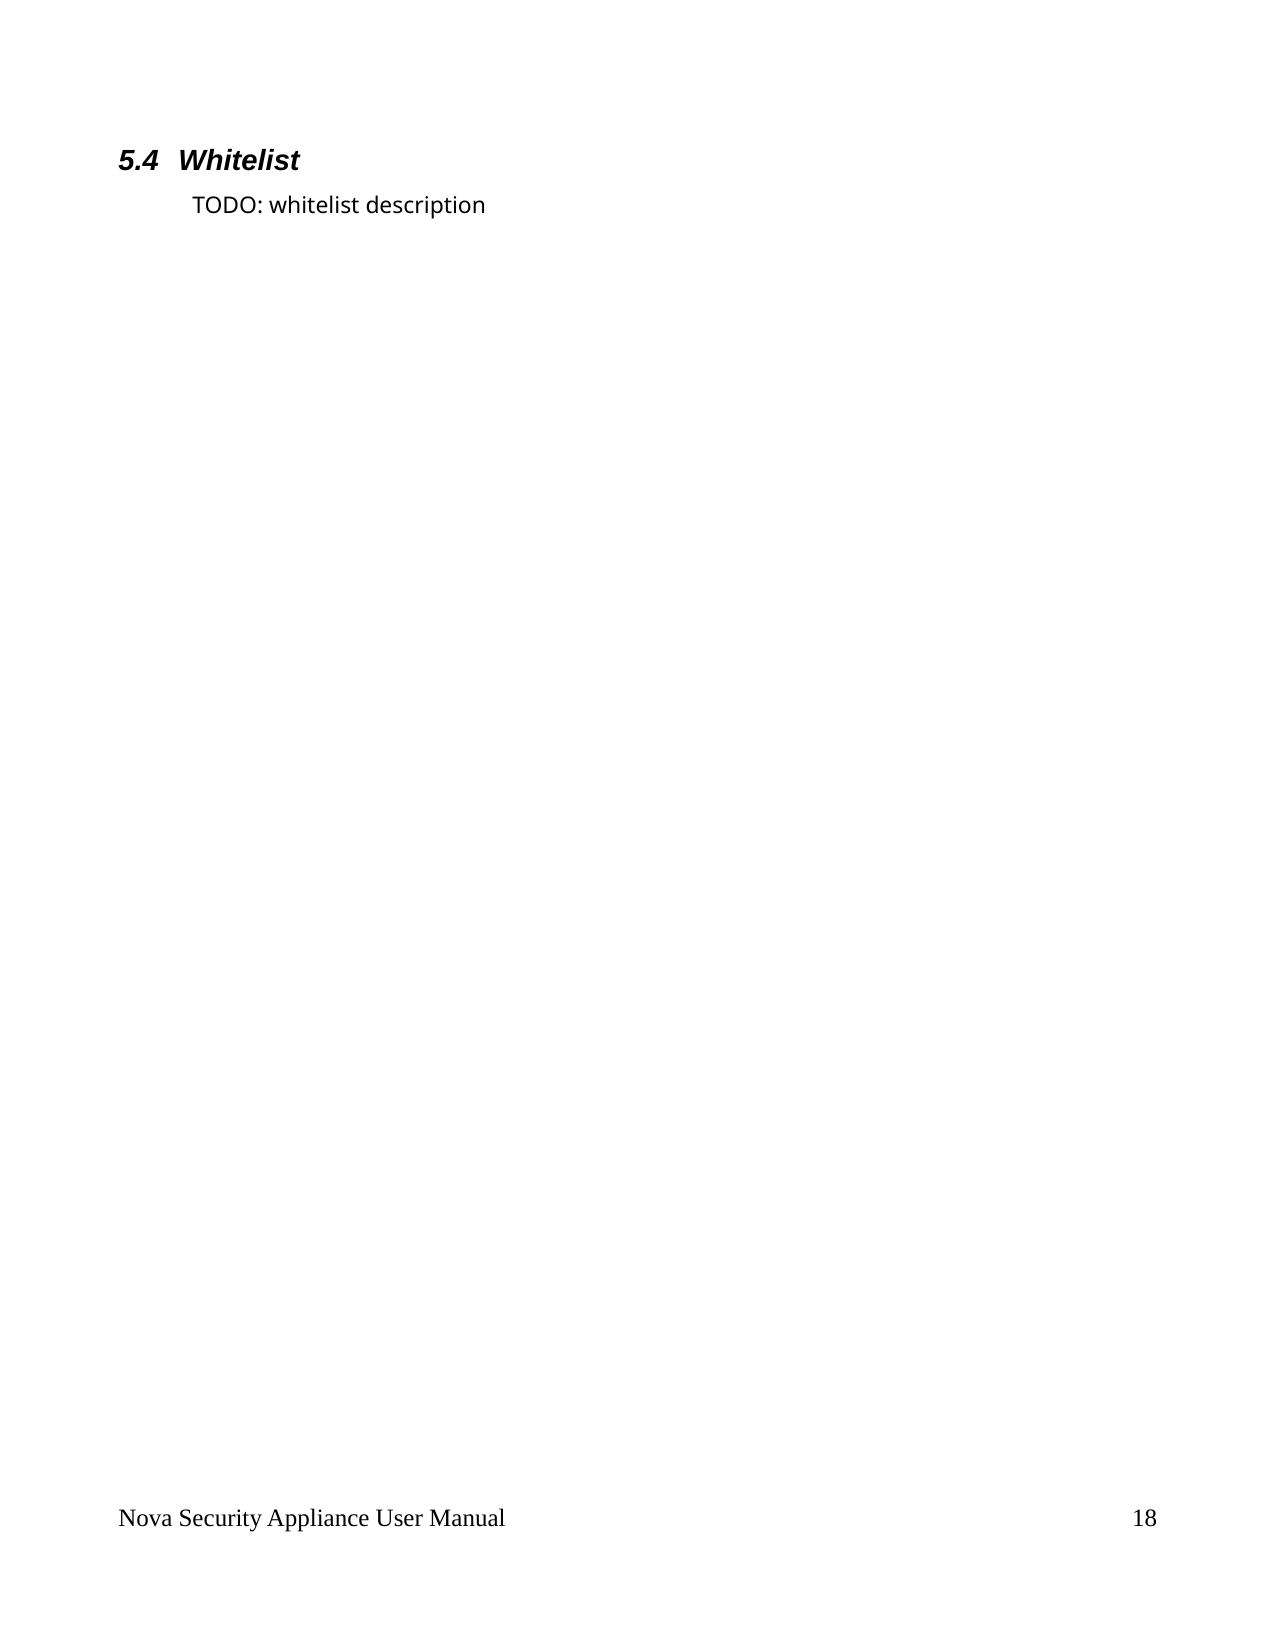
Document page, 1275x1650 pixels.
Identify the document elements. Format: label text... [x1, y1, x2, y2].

text TODO: whitelist description [118, 189, 1157, 220]
subtitle Whitelist [118, 143, 1157, 177]
